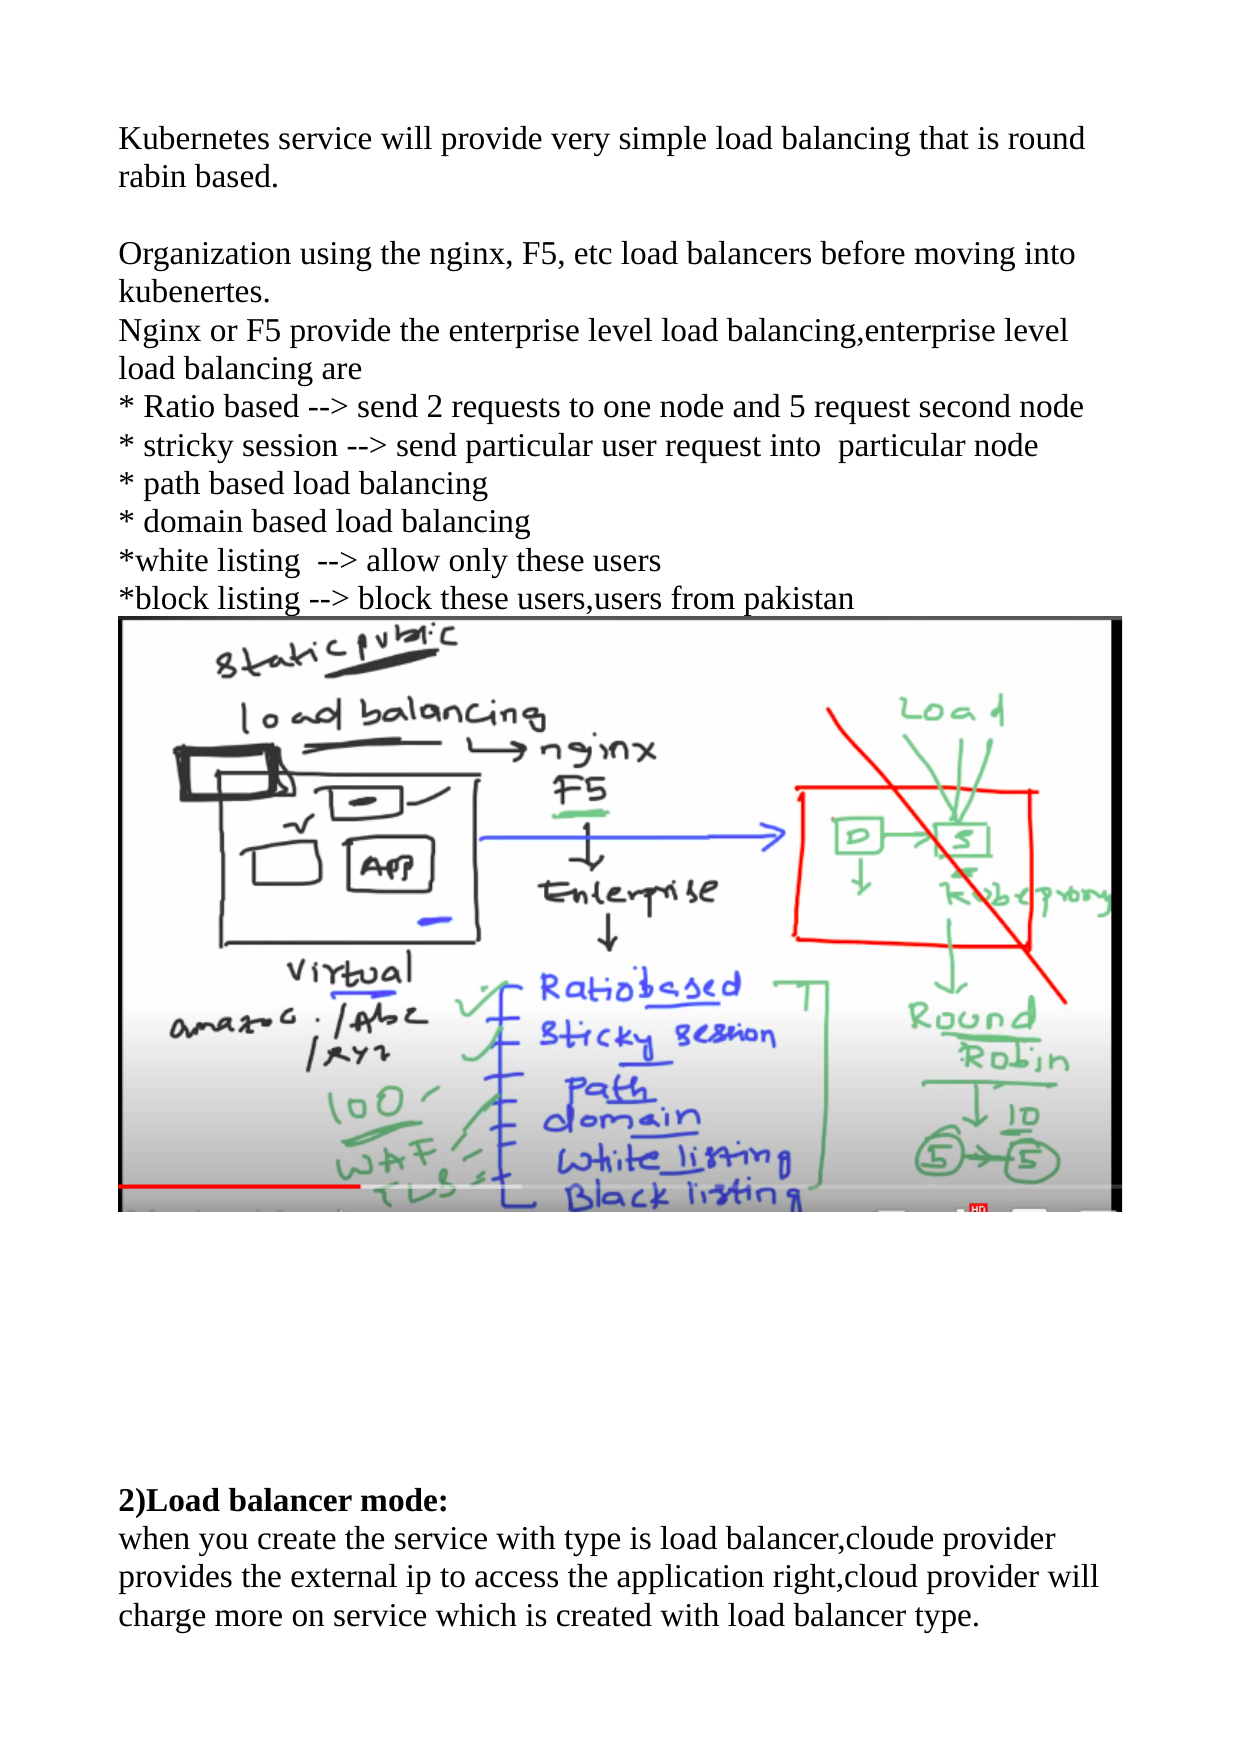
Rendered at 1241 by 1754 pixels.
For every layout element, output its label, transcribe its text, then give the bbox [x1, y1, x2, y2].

text Organization using the nginx, F5, etc load balancers before moving into kubenertes. [118, 233, 1122, 310]
text Nginx or F5 provide the enterprise level load balancing,enterprise level load balancing are [118, 310, 1122, 386]
text * path based load balancing [118, 463, 1122, 501]
text * stricky session --> send particular user request into particular node [118, 425, 1122, 463]
picture [118, 616, 1123, 1212]
text * Ratio based --> send 2 requests to one node and 5 request second node [118, 386, 1122, 425]
text *block listing --> block these users,users from pakistan [118, 578, 1122, 616]
text 2)Load balancer mode: [118, 1480, 1122, 1518]
text Kubernetes service will provide very simple load balancing that is round rabin based. [118, 118, 1122, 195]
text *white listing --> allow only these users [118, 540, 1122, 578]
text * domain based load balancing [118, 501, 1122, 540]
text when you create the service with type is load balancer,cloude provider provides the external ip to access the application right,cloud provider will charge more on service which is created with load balancer type. [118, 1518, 1122, 1633]
